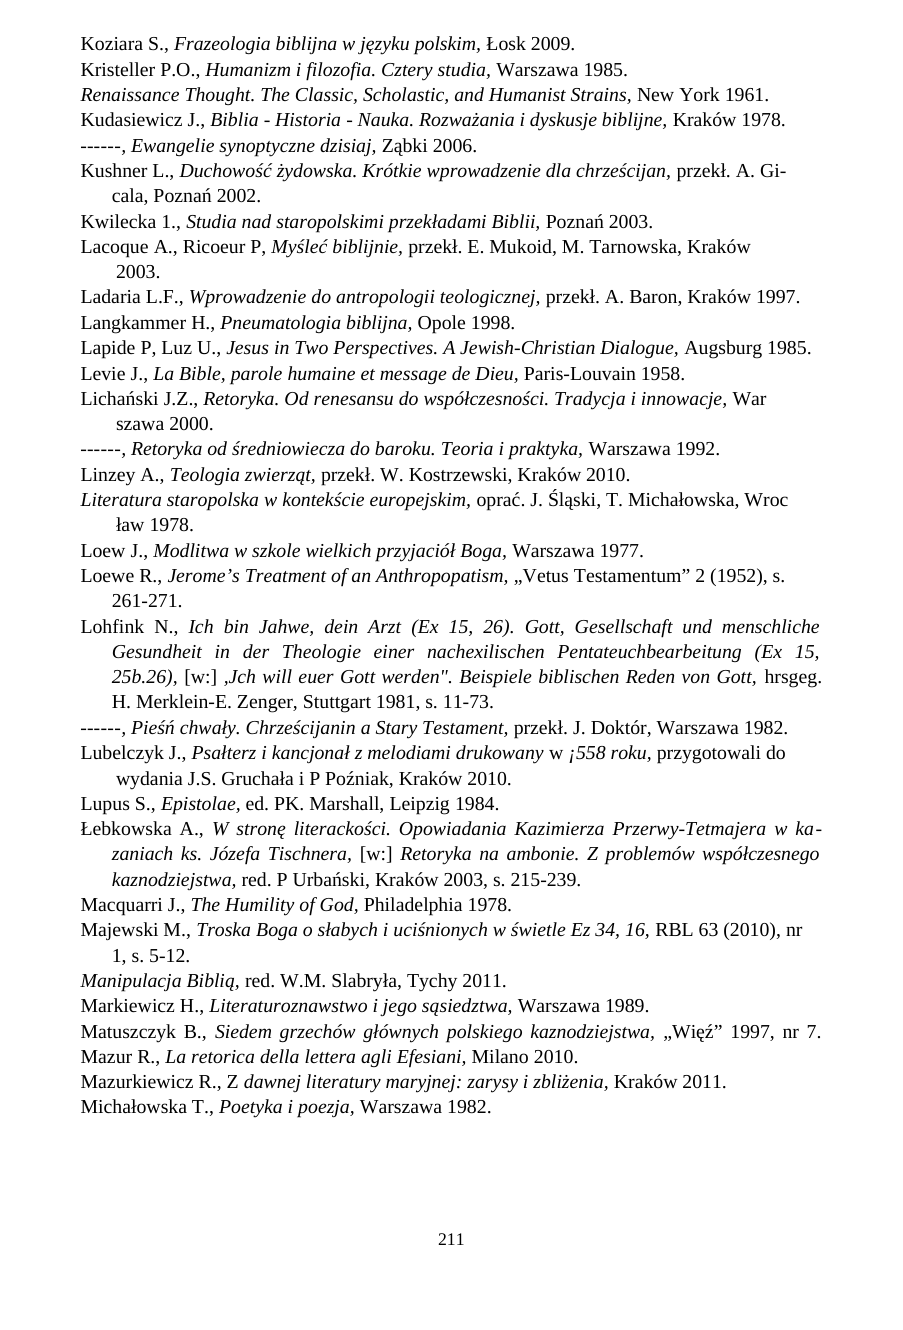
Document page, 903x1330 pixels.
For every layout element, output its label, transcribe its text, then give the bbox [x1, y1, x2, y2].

text ław 1978. [112, 513, 822, 536]
text Levie J., La Bible, parole humaine et message de Dieu, Paris-Louvain 1958. [80, 361, 822, 384]
text szawa 2000. [112, 412, 822, 435]
text Linzey A., Teologia zwierząt, przekł. W. Kostrzewski, Kraków 2010. [80, 463, 822, 486]
text Lapide P, Luz U., Jesus in Two Perspectives. A Jewish-Christian Dialogue, Augsburg 1985. [80, 336, 822, 359]
text Lohfink N., Ich bin Jahwe, dein Arzt (Ex 15, 26). Gott, Gesellschaft und menschliche Gesundheit in der Theologie einer nachexilischen Pentateuchbearbeitung (Ex 15, 25b.26), [w:] ,Jch will euer Gott werden". Beispiele biblischen Reden von Gott, hrsgeg. H. Merklein-E. Zenger, Stuttgart 1981, s. 11-73. [80, 614, 822, 713]
text Kristeller P.O., Humanizm i filozofia. Cztery studia, Warszawa 1985. [80, 58, 822, 81]
text Lupus S., Epistolae, ed. PK. Marshall, Leipzig 1984. [80, 792, 822, 814]
text Markiewicz H., Literaturoznawstwo i jego sąsiedztwa, Warszawa 1989. [80, 994, 822, 1017]
text Macquarri J., The Humility of God, Philadelphia 1978. [80, 893, 822, 916]
text Matuszczyk B., Siedem grzechów głównych polskiego kaznodziejstwa, „Więź” 1997, nr 7. Mazur R., La retorica della lettera agli Efesiani, Milano 2010. [80, 1019, 822, 1068]
text Renaissance Thought. The Classic, Scholastic, and Humanist Strains, New York 1961. Kudasiewicz J., Biblia - Historia - Nauka. Rozważania i dyskusje biblijne, Kraków 1978. , Ewangelie synoptyczne dzisiaj, Ząbki 2006. [80, 83, 822, 156]
text 211 [438, 1229, 469, 1249]
text Loew J., Modlitwa w szkole wielkich przyjaciół Boga, Warszawa 1977. [80, 539, 822, 561]
text Literatura staropolska w kontekście europejskim, oprać. J. Śląski, T. Michałowska, Wroc­ [80, 488, 822, 511]
text Koziara S., Frazeologia biblijna w języku polskim, Łosk 2009. [80, 32, 822, 55]
text Lichański J.Z., Retoryka. Od renesansu do współczesności. Tradycja i innowacje, War­ [80, 387, 822, 409]
text Loewe R., Jerome’s Treatment of an Anthropopatism, „Vetus Testamentum” 2 (1952), s. 261-271. [80, 564, 822, 612]
text Lacoque A., Ricoeur P, Myśleć biblijnie, przekł. E. Mukoid, M. Tarnowska, Kraków [80, 235, 822, 258]
text Mazurkiewicz R., Z dawnej literatury maryjnej: zarysy i zbliżenia, Kraków 2011. Michałowska T., Poetyka i poezja, Warszawa 1982. [80, 1070, 822, 1118]
text Langkammer H., Pneumatologia biblijna, Opole 1998. [80, 311, 822, 334]
text Manipulacja Biblią, red. W.M. Slabryła, Tychy 2011. [80, 969, 822, 992]
text , Retoryka od średniowiecza do baroku. Teoria i praktyka, Warszawa 1992. [80, 437, 822, 460]
text , Pieśń chwały. Chrześcijanin a Stary Testament, przekł. J. Doktór, Warszawa 1982. [80, 716, 822, 739]
text Łebkowska A., W stronę literackości. Opowiadania Kazimierza Przerwy-Tetmajera w ka­zaniach ks. Józefa Tischnera, [w:] Retoryka na ambonie. Z problemów współczesnego kaznodziejstwa, red. P Urbański, Kraków 2003, s. 215-239. [80, 817, 822, 891]
text Majewski M., Troska Boga o słabych i uciśnionych w świetle Ez 34, 16, RBL 63 (2010), nr 1, s. 5-12. [80, 918, 822, 966]
text 2003. [112, 260, 822, 283]
text Lubelczyk J., Psałterz i kancjonał z melodiami drukowany w ¡558 roku, przygotowali do [80, 741, 822, 764]
text Kwilecka 1., Studia nad staropolskimi przekładami Biblii, Poznań 2003. [80, 209, 822, 232]
text Kushner L., Duchowość żydowska. Krótkie wprowadzenie dla chrześcijan, przekł. A. Gi- cala, Poznań 2002. [80, 159, 822, 207]
text Ladaria L.F., Wprowadzenie do antropologii teologicznej, przekł. A. Baron, Kraków 1997. [80, 286, 822, 308]
text wydania J.S. Gruchała i P Poźniak, Kraków 2010. [112, 766, 822, 789]
